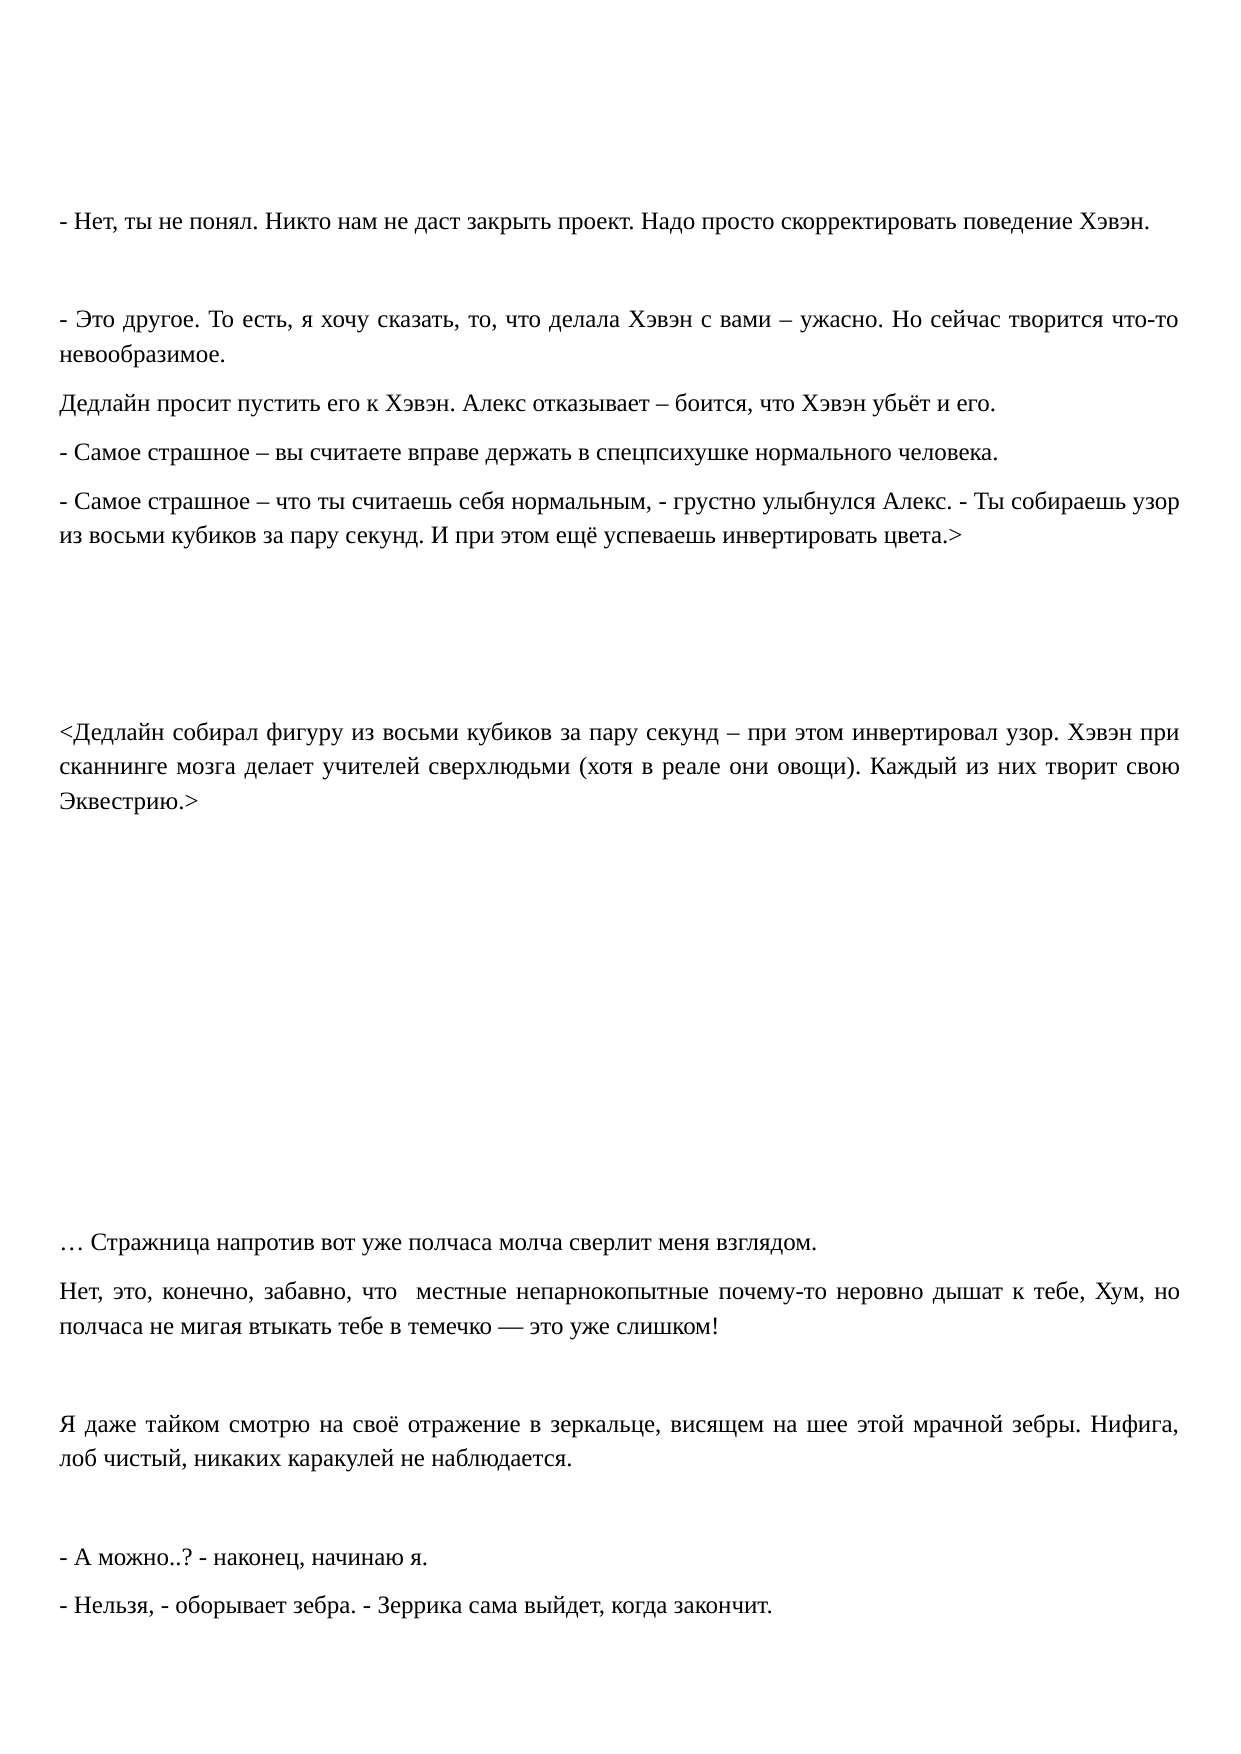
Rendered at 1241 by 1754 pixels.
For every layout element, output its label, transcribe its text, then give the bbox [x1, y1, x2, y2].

text - Нет, ты не понял. Никто нам не даст закрыть проект. Надо просто скорректировать поведение Хэвэн. [59, 206, 1181, 235]
text - А можно..? - наконец, начинаю я. [59, 1542, 1181, 1570]
text <Дедлайн собирал фигуру из восьми кубиков за пару секунд – при этом инвертировал узор. Хэвэн при сканнинге мозга делает учителей сверхлюдьми (хотя в реале они овощи). Каждый из них творит свою Эквестрию.> [59, 717, 1181, 814]
text Я даже тайком смотрю на своё отражение в зеркальце, висящем на шее этой мрачной зебры. Нифига, лоб чистый, никаких каракулей не наблюдается. [59, 1409, 1181, 1472]
text - Это другое. То есть, я хочу сказать, то, что делала Хэвэн с вами – ужасно. Но сейчас творится что-то невообразимое. [59, 304, 1181, 368]
text … Стражница напротив вот уже полчаса молча сверлит меня взглядом. [59, 1227, 1181, 1256]
text - Самое страшное – вы считаете вправе держать в спецпсихушке нормального человека. [59, 437, 1181, 466]
text Дедлайн просит пустить его к Хэвэн. Алекс отказывает – боится, что Хэвэн убьёт и его. [59, 388, 1181, 417]
text Нет, это, конечно, забавно, что местные непарнокопытные почему-то неровно дышат к тебе, Хум, но полчаса не мигая втыкать тебе в темечко — это уже слишком! [59, 1276, 1181, 1339]
text - Самое страшное – что ты считаешь себя нормальным, - грустно улыбнулся Алекс. - Ты собираешь узор из восьми кубиков за пару секунд. И при этом ещё успеваешь инвертировать цвета.> [59, 486, 1181, 549]
text - Нельзя, - оборывает зебра. - Зеррика сама выйдет, когда закончит. [59, 1591, 1181, 1619]
